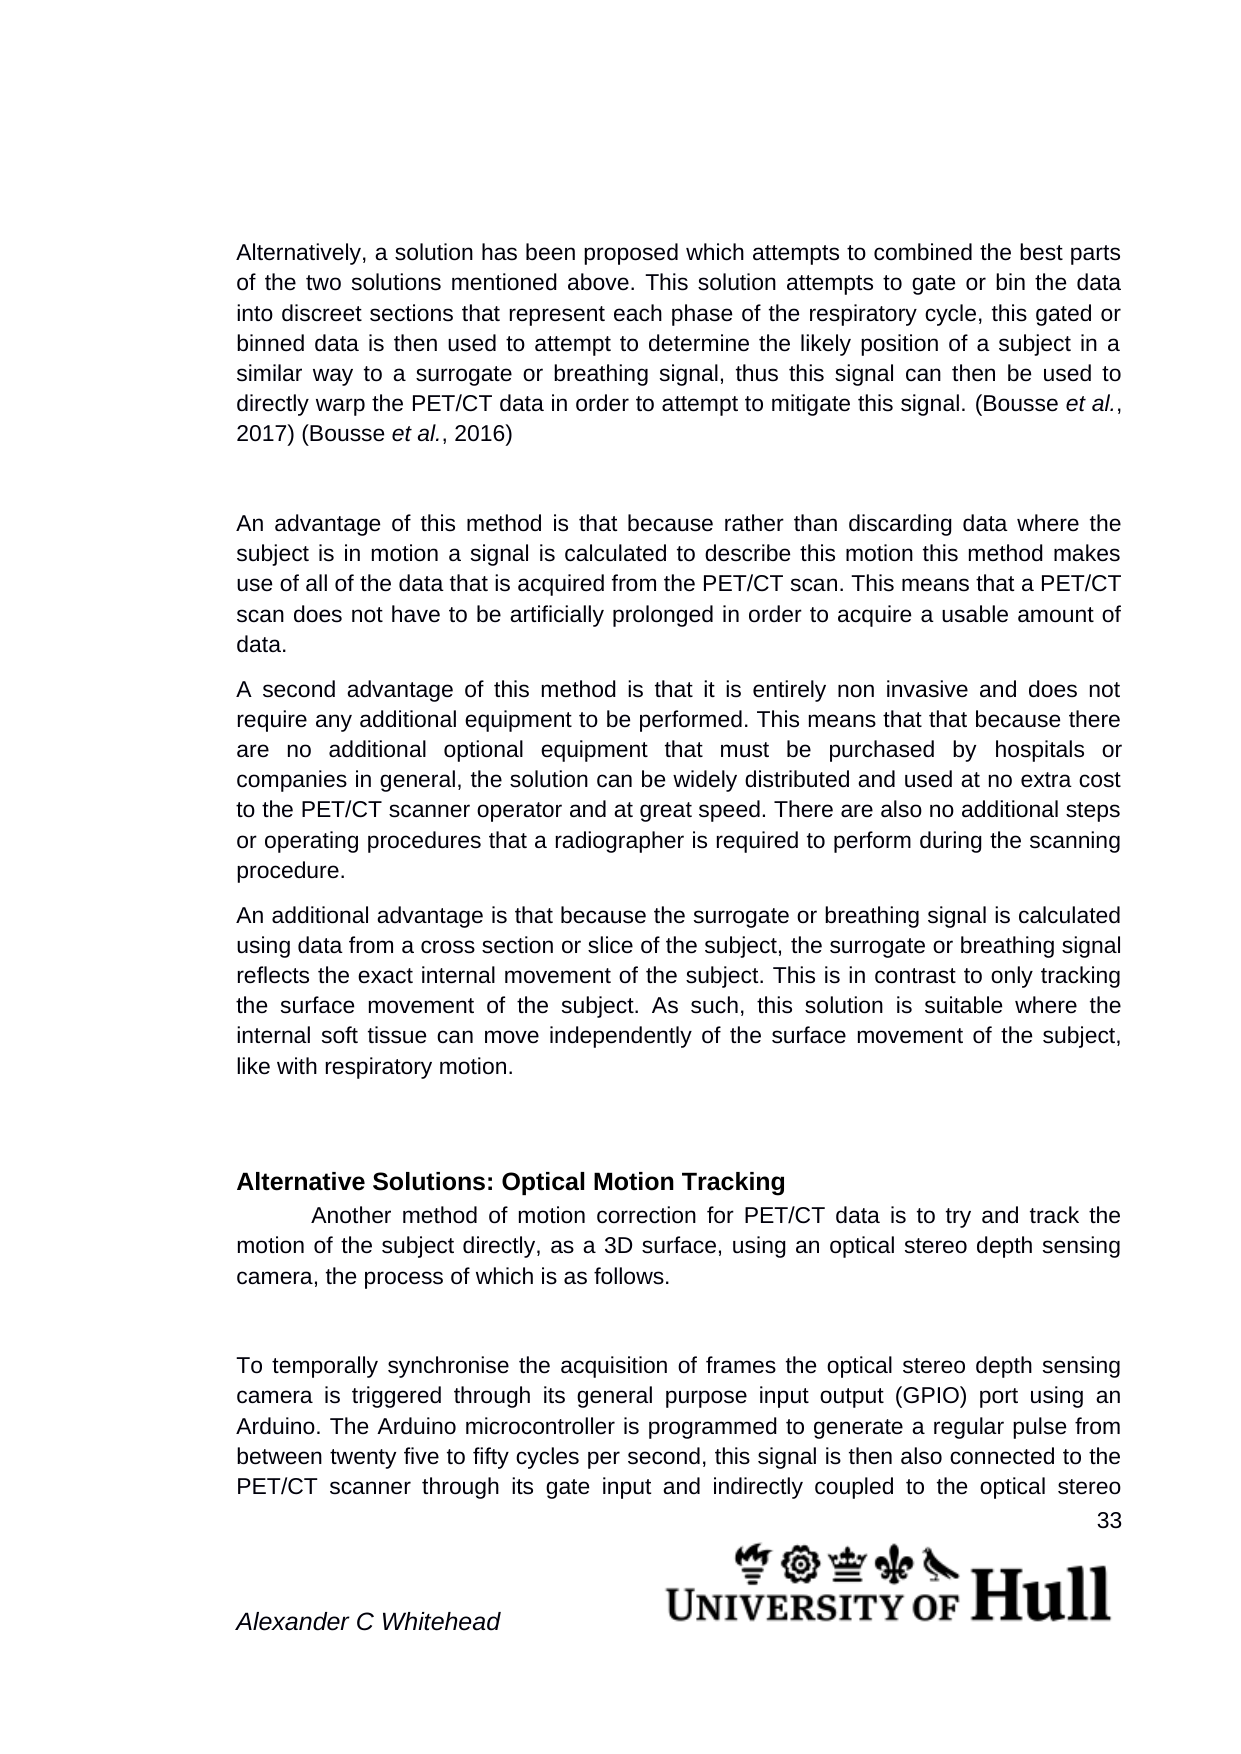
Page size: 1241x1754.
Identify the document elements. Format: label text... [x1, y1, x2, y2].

text To temporally synchronise the acquisition of frames the optical stereo depth sensing camera is triggered through its general purpose input output (GPIO) port using an Arduino. The Arduino microcontroller is programmed to generate a regular pulse from between twenty five to fifty cycles per second, this signal is then also connected to the PET/CT scanner through its gate input and indirectly coupled to the optical stereo [236, 1352, 1122, 1499]
text An advantage of this method is that because rather than discarding data where the subject is in motion a signal is calculated to describe this motion this method makes use of all of the data that is acquired from the PET/CT scan. This means that a PET/CT scan does not have to be artificially prolonged in order to acquire a usable amount of data. [236, 510, 1122, 657]
text Another method of motion correction for PET/CT data is to try and track the motion of the subject directly, as a 3D surface, using an optical stereo depth sensing camera, the process of which is as follows. [236, 1202, 1122, 1289]
text Alternatively, a solution has been proposed which attempts to combined the best parts of the two solutions mentioned above. This solution attempts to gate or bin the data into discreet sections that represent each phase of the respiratory cycle, this gated or binned data is then used to attempt to determine the likely position of a subject in a similar way to a surrogate or breathing signal, thus this signal can then be used to directly warp the PET/CT data in order to attempt to mitigate this signal. (Bousse et al., 2017)⁠ (Bousse et al., 2016) [236, 239, 1122, 447]
picture [659, 1533, 1119, 1631]
text ⁠ [236, 465, 1122, 492]
text An additional advantage is that because the surrogate or breathing signal is calculated using data from a cross section or slice of the subject, the surrogate or breathing signal reflects the exact internal movement of the subject. This is in contrast to only tracking the surface movement of the subject. As such, this solution is suitable where the internal soft tissue can move independently of the surface movement of the subject, like with respiratory motion. [236, 902, 1122, 1079]
text A second advantage of this method is that it is entirely non invasive and does not require any additional equipment to be performed. This means that that because there are no additional optional equipment that must be purchased by hospitals or companies in general, the solution can be widely distributed and used at no extra cost to the PET/CT scanner operator and at great speed. There are also no additional steps or operating procedures that a radiographer is required to perform during the scanning procedure. [236, 676, 1122, 883]
subtitle Alternative Solutions: Optical Motion Tracking [236, 1167, 1122, 1196]
